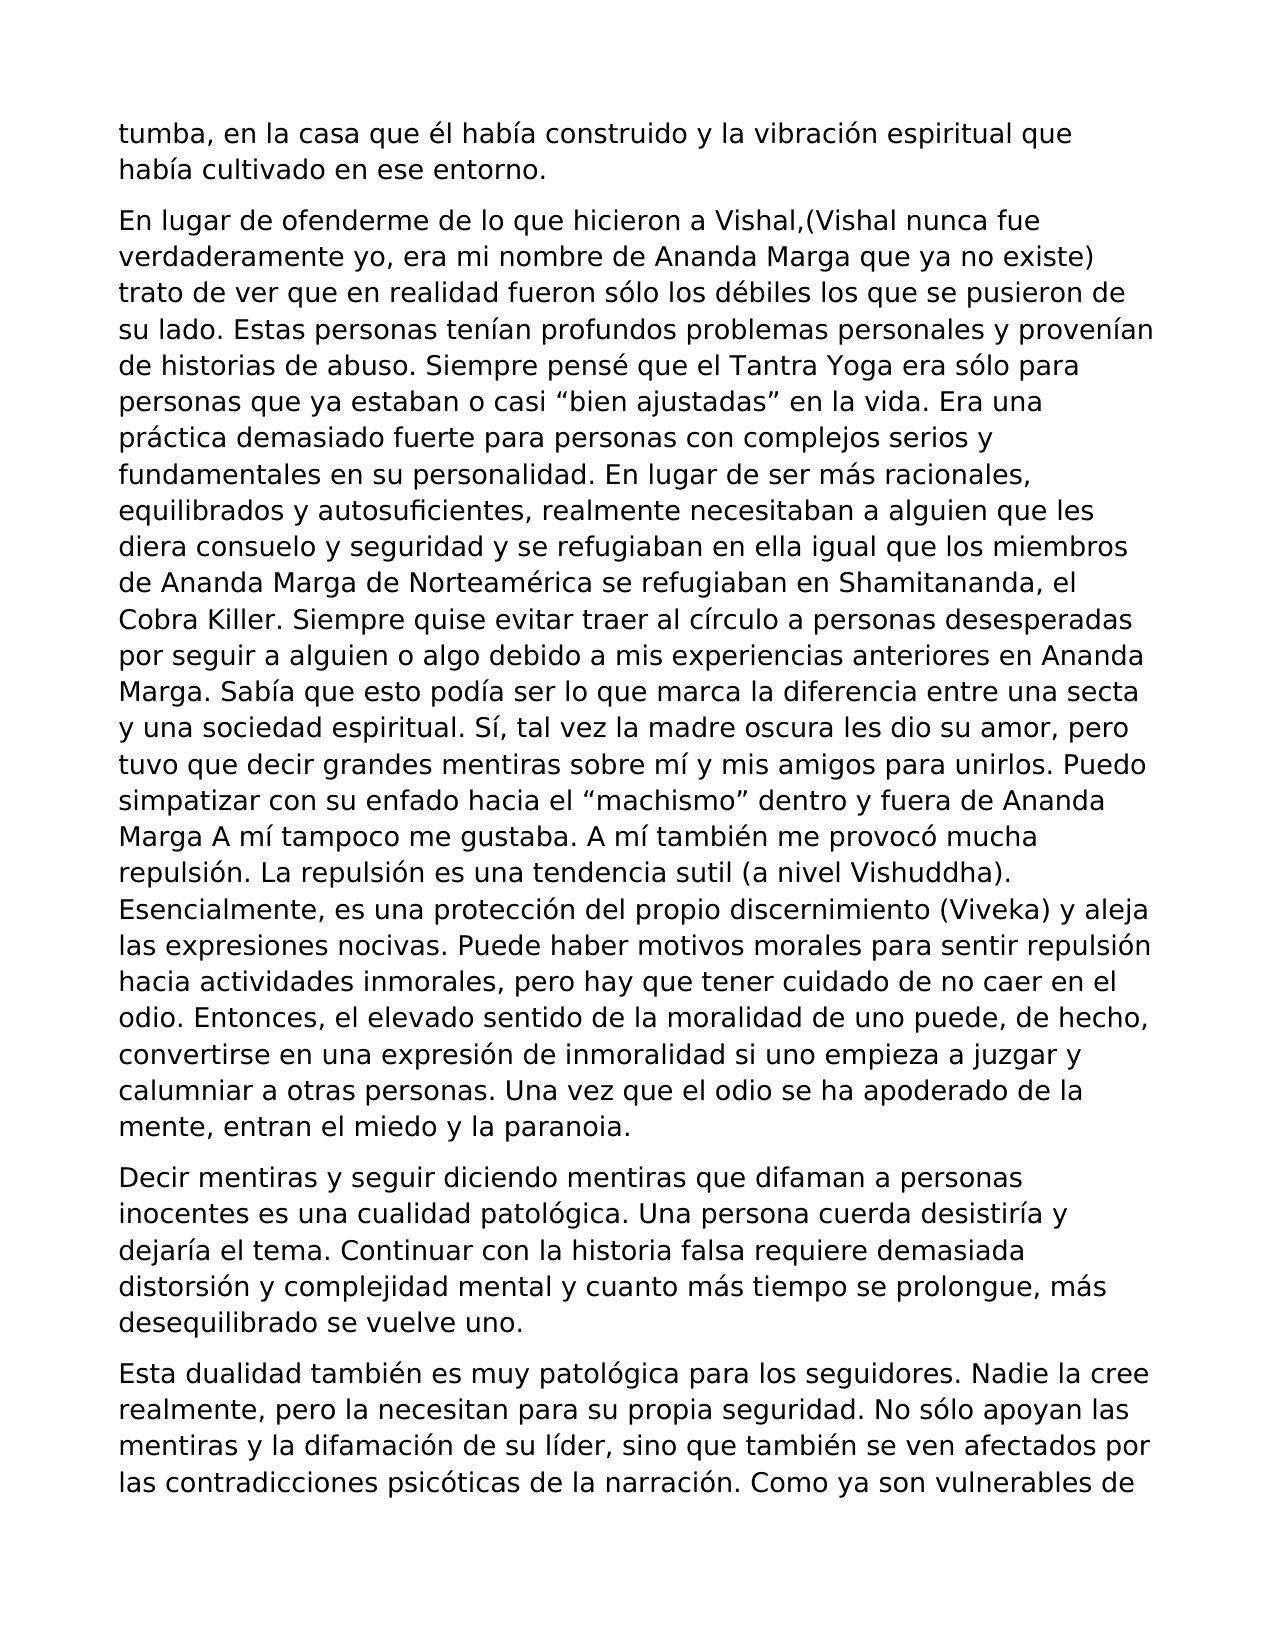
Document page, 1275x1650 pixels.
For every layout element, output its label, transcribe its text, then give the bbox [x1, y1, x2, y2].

text Esta dualidad también es muy patológica para los seguidores. Nadie la cree realmente, pero la necesitan para su propia seguridad. No sólo apoyan las mentiras y la difamación de su líder, sino que también se ven afectados por las contradicciones psicóticas de la narración. Como ya son vulnerables de [118, 1358, 1157, 1498]
text En lugar de ofenderme de lo que hicieron a Vishal,(Vishal nunca fue verdaderamente yo, era mi nombre de Ananda Marga que ya no existe) trato de ver que en realidad fueron sólo los débiles los que se pusieron de su lado. Estas personas tenían profundos problemas personales y provenían de historias de abuso. Siempre pensé que el Tantra Yoga era sólo para personas que ya estaban o casi “bien ajustadas” en la vida. Era una práctica demasiado fuerte para personas con complejos serios y fundamentales en su personalidad. En lugar de ser más racionales, equilibrados y autosuficientes, realmente necesitaban a alguien que les diera consuelo y seguridad y se refugiaban en ella igual que los miembros de Ananda Marga de Norteamérica se refugiaban en Shamitananda, el Cobra Killer. Siempre quise evitar traer al círculo a personas desesperadas por seguir a alguien o algo debido a mis experiencias anteriores en Ananda Marga. Sabía que esto podía ser lo que marca la diferencia entre una secta y una sociedad espiritual. Sí, tal vez la madre oscura les dio su amor, pero tuvo que decir grandes mentiras sobre mí y mis amigos para unirlos. Puedo simpatizar con su enfado hacia el “machismo” dentro y fuera de Ananda Marga A mí tampoco me gustaba. A mí también me provocó mucha repulsión. La repulsión es una tendencia sutil (a nivel Vishuddha). Esencialmente, es una protección del propio discernimiento (Viveka) y aleja las expresiones nocivas. Puede haber motivos morales para sentir repulsión hacia actividades inmorales, pero hay que tener cuidado de no caer en el odio. Entonces, el elevado sentido de la moralidad de uno puede, de hecho, convertirse en una expresión de inmoralidad si uno empieza a juzgar y calumniar a otras personas. Una vez que el odio se ha apoderado de la mente, entran el miedo y la paranoia. [118, 205, 1157, 1143]
text tumba, en la casa que él había construido y la vibración espiritual que había cultivado en ese entorno. [118, 118, 1157, 186]
text Decir mentiras y seguir diciendo mentiras que difaman a personas inocentes es una cualidad patológica. Una persona cuerda desistiría y dejaría el tema. Continuar con la historia falsa requiere demasiada distorsión y complejidad mental y cuanto más tiempo se prolongue, más desequilibrado se vuelve uno. [118, 1162, 1157, 1339]
